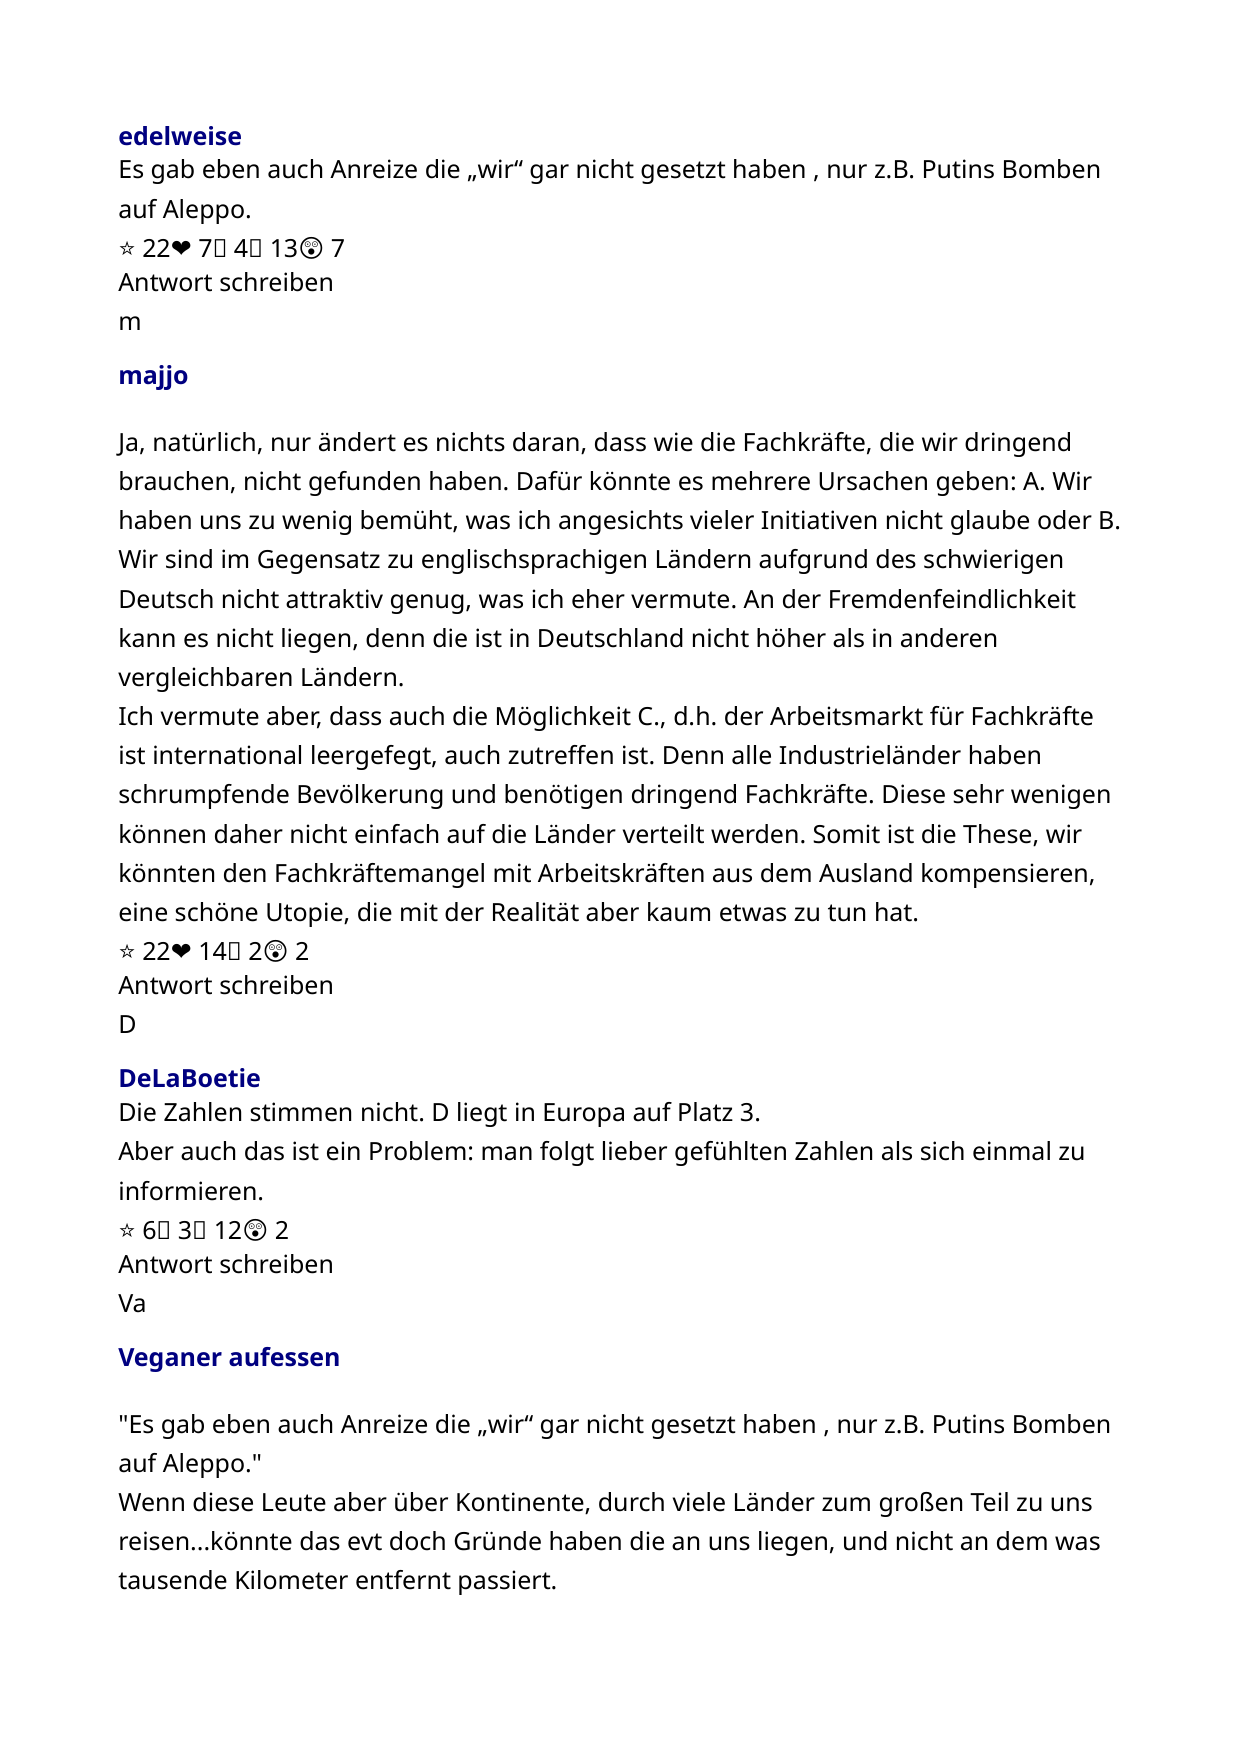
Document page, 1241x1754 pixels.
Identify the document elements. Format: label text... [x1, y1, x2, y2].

text ⭐️ 22❤️ 7🙁 4🤨 13😲 7 [118, 231, 1122, 264]
text D [118, 1007, 1122, 1041]
text Es gab eben auch Anreize die „wir“ gar nicht gesetzt haben , nur z.B. Putins Bomben auf Aleppo. [118, 152, 1122, 225]
text Antwort schreiben [118, 1246, 1122, 1280]
text ⭐️ 6🙁 3🤨 12😲 2 [118, 1212, 1122, 1246]
subtitle majjo [118, 357, 1122, 392]
text Die Zahlen stimmen nicht. D liegt in Europa auf Platz 3. [118, 1095, 1122, 1129]
text Aber auch das ist ein Problem: man folgt lieber gefühlten Zahlen als sich einmal zu informieren. [118, 1134, 1122, 1207]
text "Es gab eben auch Anreize die „wir“ gar nicht gesetzt haben , nur z.B. Putins Bomben auf Aleppo." [118, 1406, 1122, 1479]
text Va [118, 1286, 1122, 1319]
text m [118, 304, 1122, 338]
text ⭐️ 22❤️ 14🤨 2😲 2 [118, 934, 1122, 968]
text Ja, natürlich, nur ändert es nichts daran, dass wie die Fachkräfte, die wir dringend brauchen, nicht gefunden haben. Dafür könnte es mehrere Ursachen geben: A. Wir haben uns zu wenig bemüht, was ich angesichts vieler Initiativen nicht glaube oder B. Wir sind im Gegensatz zu englischsprachigen Ländern aufgrund des schwierigen Deutsch nicht attraktiv genug, was ich eher vermute. An der Fremdenfeindlichkeit kann es nicht liegen, denn die ist in Deutschland nicht höher als in anderen vergleichbaren Ländern. [118, 424, 1122, 694]
text Ich vermute aber, dass auch die Möglichkeit C., d.h. der Arbeitsmarkt für Fachkräfte ist international leergefegt, auch zutreffen ist. Denn alle Industrieländer haben schrumpfende Bevölkerung und benötigen dringend Fachkräfte. Diese sehr wenigen können daher nicht einfach auf die Länder verteilt werden. Somit ist die These, wir könnten den Fachkräftemangel mit Arbeitskräften aus dem Ausland kompensieren, eine schöne Utopie, die mit der Realität aber kaum etwas zu tun hat. [118, 699, 1122, 929]
text Antwort schreiben [118, 264, 1122, 299]
subtitle Veganer aufessen [118, 1339, 1122, 1373]
subtitle DeLaBoetie [118, 1061, 1122, 1095]
subtitle edelweise [118, 118, 1122, 152]
text Antwort schreiben [118, 968, 1122, 1002]
text Wenn diese Leute aber über Kontinente, durch viele Länder zum großen Teil zu uns reisen...könnte das evt doch Gründe haben die an uns liegen, und nicht an dem was tausende Kilometer entfernt passiert. [118, 1485, 1122, 1597]
